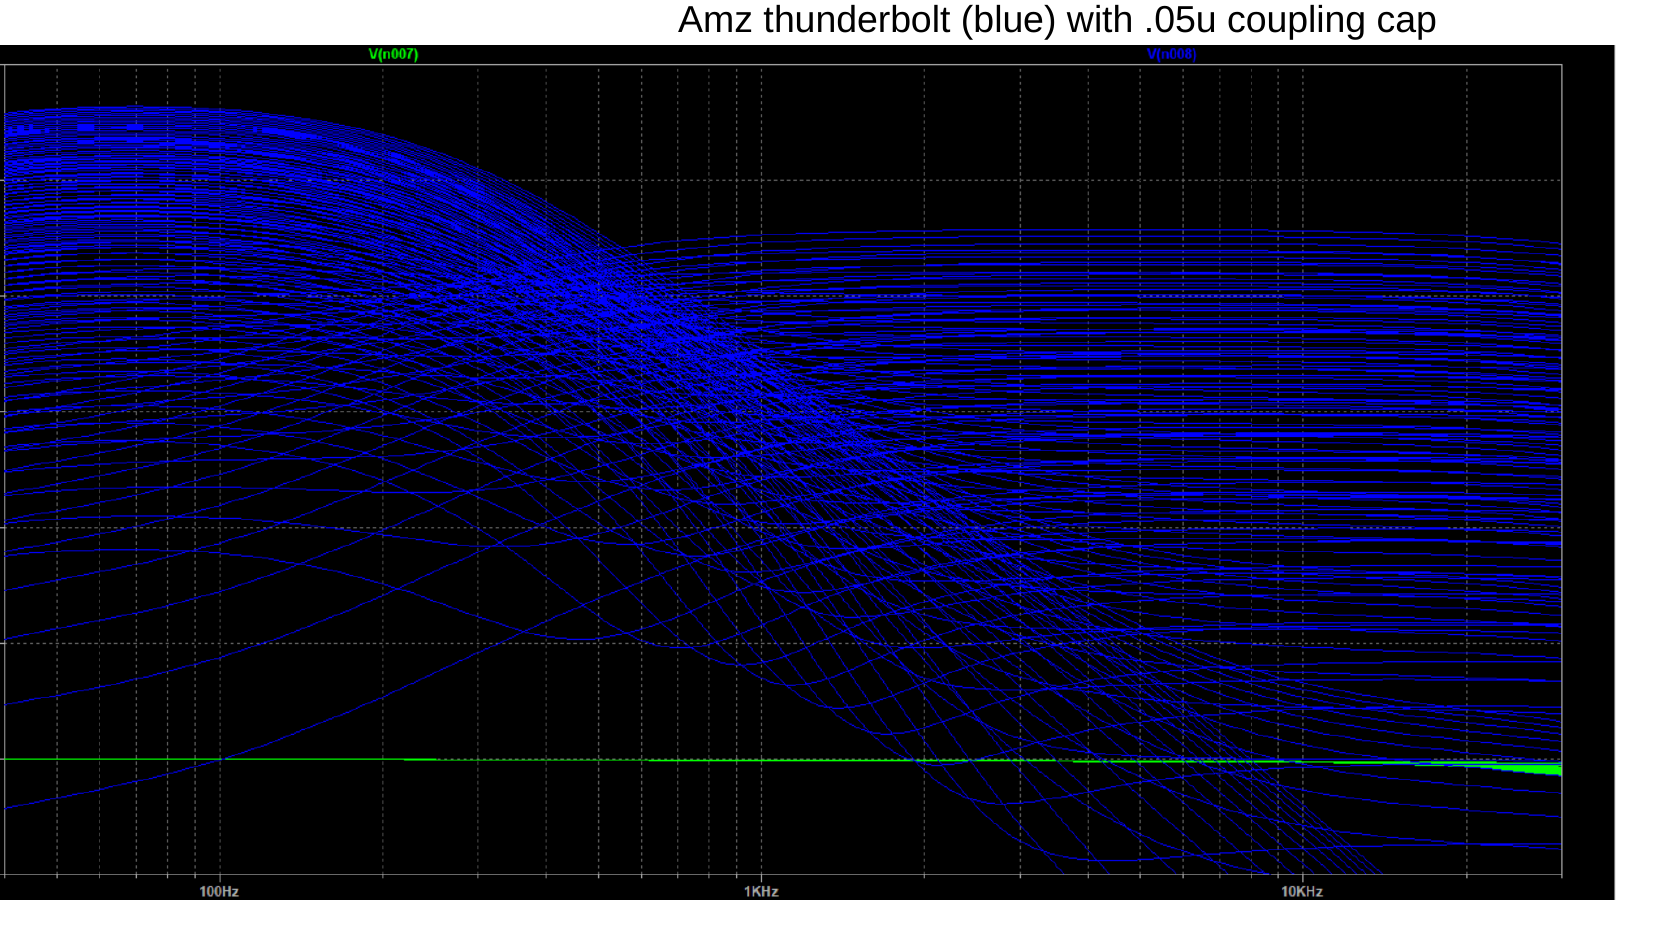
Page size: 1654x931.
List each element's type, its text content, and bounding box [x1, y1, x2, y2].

picture [0, 45, 1616, 900]
text_box Amz thunderbolt (blue) with .05u coupling cap [663, 0, 1452, 48]
